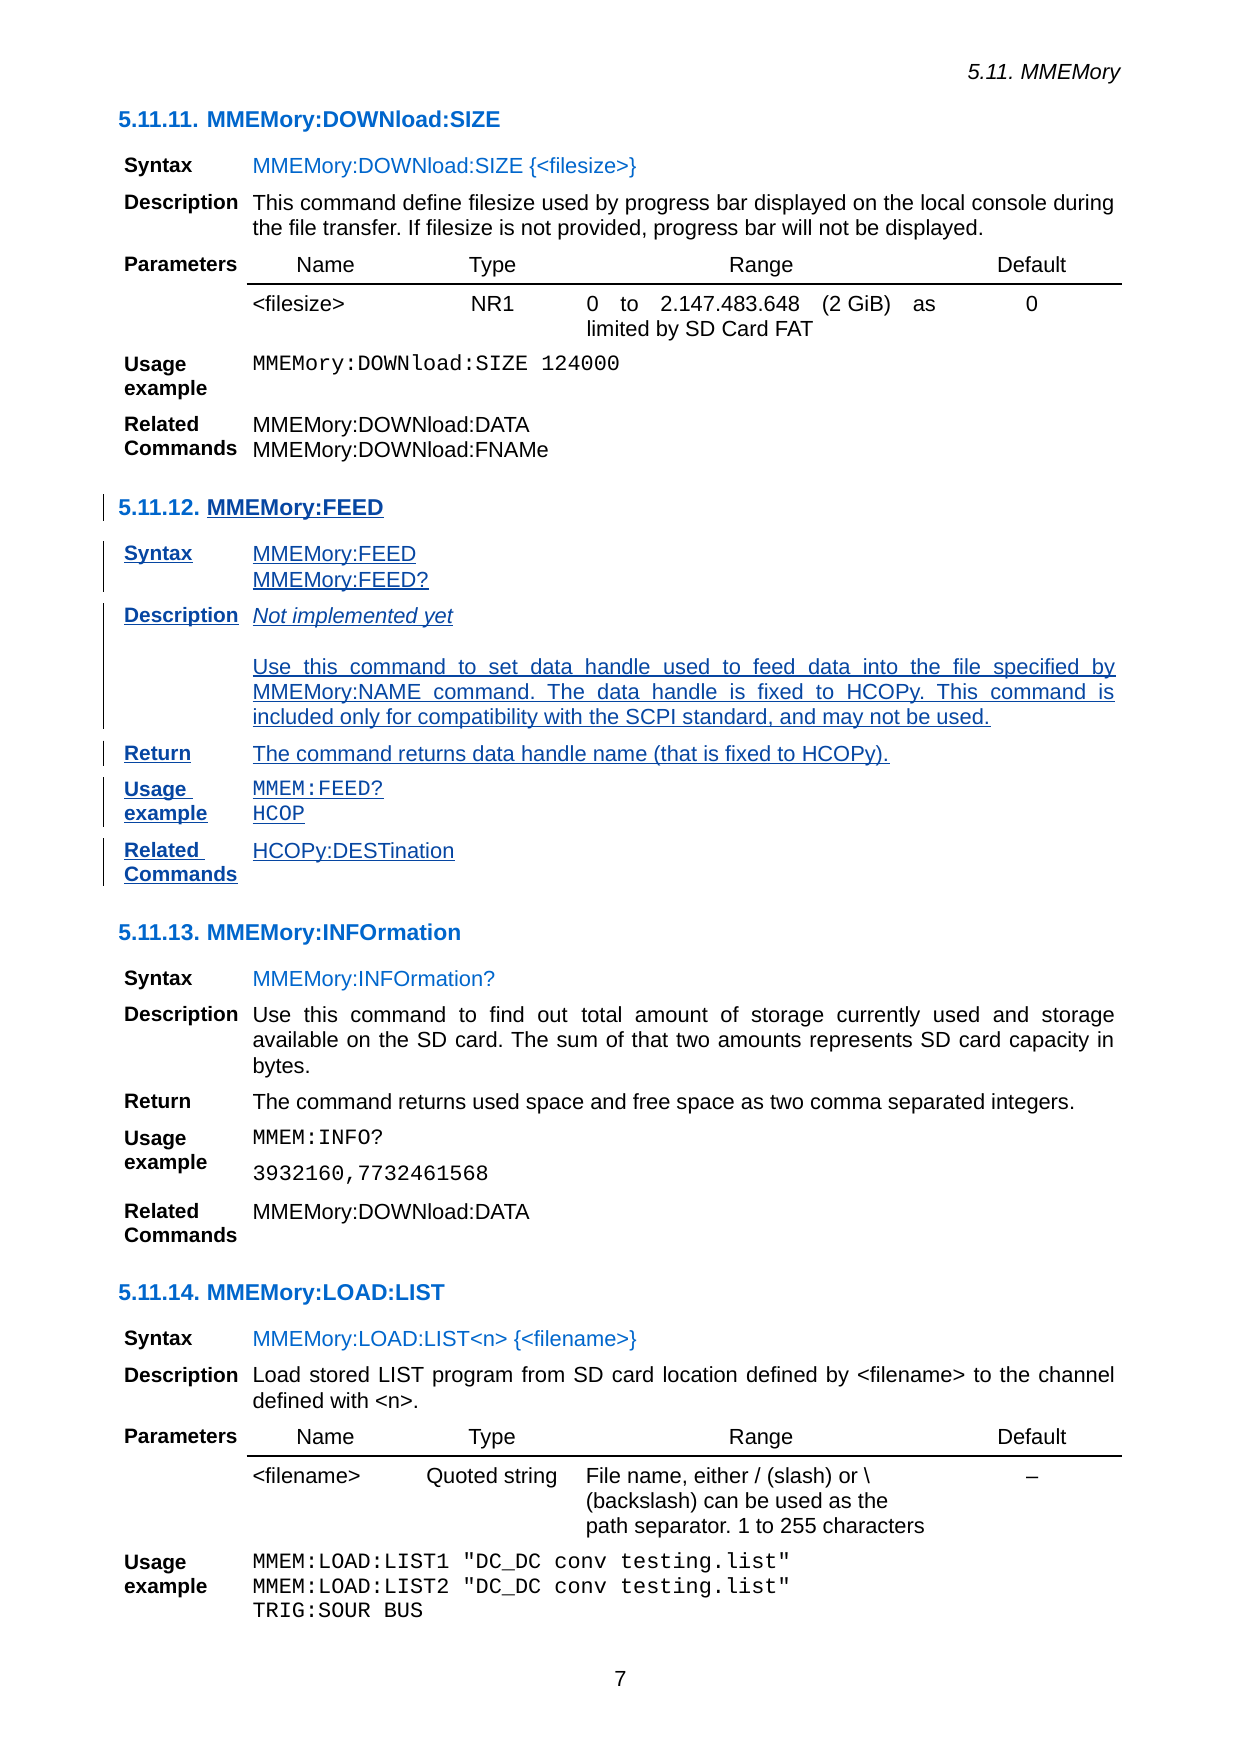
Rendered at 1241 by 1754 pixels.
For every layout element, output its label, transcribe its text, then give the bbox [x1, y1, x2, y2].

table_cell MMEMory:DOWNload:SIZE 124000 [247, 347, 1122, 406]
table_header MMEMory:INFOrmation? [247, 960, 1122, 996]
table_header Syntax [118, 1320, 247, 1357]
table_cell Default [942, 1419, 1122, 1455]
table_header MMEMory:LOAD:LIST<n> {<filename>} [247, 1320, 1122, 1357]
table_cell Related Commands [118, 1193, 247, 1252]
table_cell Return [118, 1084, 247, 1120]
table_cell Default [942, 246, 1122, 283]
table_cell Range [580, 1419, 942, 1455]
table_cell HCOPy:DESTination [247, 833, 1122, 892]
table_cell Usage example [118, 1544, 247, 1630]
table_cell Name [247, 246, 404, 283]
table_cell MMEM:INFO? 3932160,7732461568 [247, 1120, 1122, 1193]
table_cell Parameters [118, 1419, 247, 1544]
table_cell Parameters [118, 246, 247, 347]
table_cell Load stored LIST program from SD card location defined by <filename> to the channel defined with <n>. [247, 1357, 1122, 1418]
subtitle MMEMory:DOWNload:SIZE [118, 106, 1122, 133]
table_cell The command returns data handle name (that is fixed to HCOPy). [247, 735, 1122, 772]
subtitle MMEMory:INFOrmation [118, 918, 1122, 945]
table_cell Related Commands [118, 833, 247, 892]
table_cell Range [581, 246, 942, 283]
table_cell Name [247, 1419, 404, 1455]
table_cell MMEMory:DOWNload:DATA MMEMory:DOWNload:FNAMe [247, 406, 1122, 468]
table_header MMEMory:FEED MMEMory:FEED? [247, 536, 1122, 597]
subtitle MMEMory:LOAD:LIST [118, 1279, 1122, 1305]
table_cell The command returns used space and free space as two comma separated integers. [247, 1084, 1122, 1120]
table_cell This command define filesize used by progress bar displayed on the local console during the file transfer. If filesize is not provided, progress bar will not be displayed. [247, 184, 1122, 246]
table_cell Usage example [118, 1120, 247, 1193]
table_cell 0 [942, 285, 1122, 347]
table_cell Usage example [118, 347, 247, 406]
table_cell Quoted string [404, 1457, 580, 1544]
table_cell Type [404, 1419, 580, 1455]
table_cell <filesize> [247, 285, 404, 347]
subtitle MMEMory:FEED [118, 494, 1122, 521]
table_cell File name, either / (slash) or \ (backslash) can be used as the path separator. 1 to 255 characters [580, 1457, 942, 1544]
table_cell <filename> [247, 1457, 404, 1544]
table_header Syntax [118, 536, 247, 597]
table_cell Description [118, 598, 247, 735]
table_header MMEMory:DOWNload:SIZE {<filesize>} [247, 148, 1122, 184]
table_cell Description [118, 184, 247, 246]
table_header Syntax [118, 148, 247, 184]
table_cell Use this command to find out total amount of storage currently used and storage available on the SD card. The sum of that two amounts represents SD card capacity in bytes. [247, 996, 1122, 1083]
table_header Syntax [118, 960, 247, 996]
table_cell 0 to 2.147.483.648 (2 GiB) as limited by SD Card FAT [581, 285, 942, 347]
table_cell Related Commands [118, 406, 247, 468]
table_cell Description [118, 1357, 247, 1418]
table_cell Type [404, 246, 581, 283]
table_cell – [942, 1457, 1122, 1544]
table_cell Description [118, 996, 247, 1083]
table_cell NR1 [404, 285, 581, 347]
table_cell MMEM:FEED? HCOP [247, 772, 1122, 833]
table_cell Usage example [118, 772, 247, 833]
table_cell MMEM:LOAD:LIST1 "DC_DC conv testing.list" MMEM:LOAD:LIST2 "DC_DC conv testing.list" TRIG:SOUR BUS [247, 1544, 1122, 1630]
table_cell Return [118, 735, 247, 772]
table_cell MMEMory:DOWNload:DATA [247, 1193, 1122, 1252]
table_cell Not implemented yet Use this command to set data handle used to feed data into the file specified by MMEMory:NAME command. The data handle is fixed to HCOPy. This command is included only for compatibility with the SCPI standard, and may not be used. [247, 598, 1122, 735]
